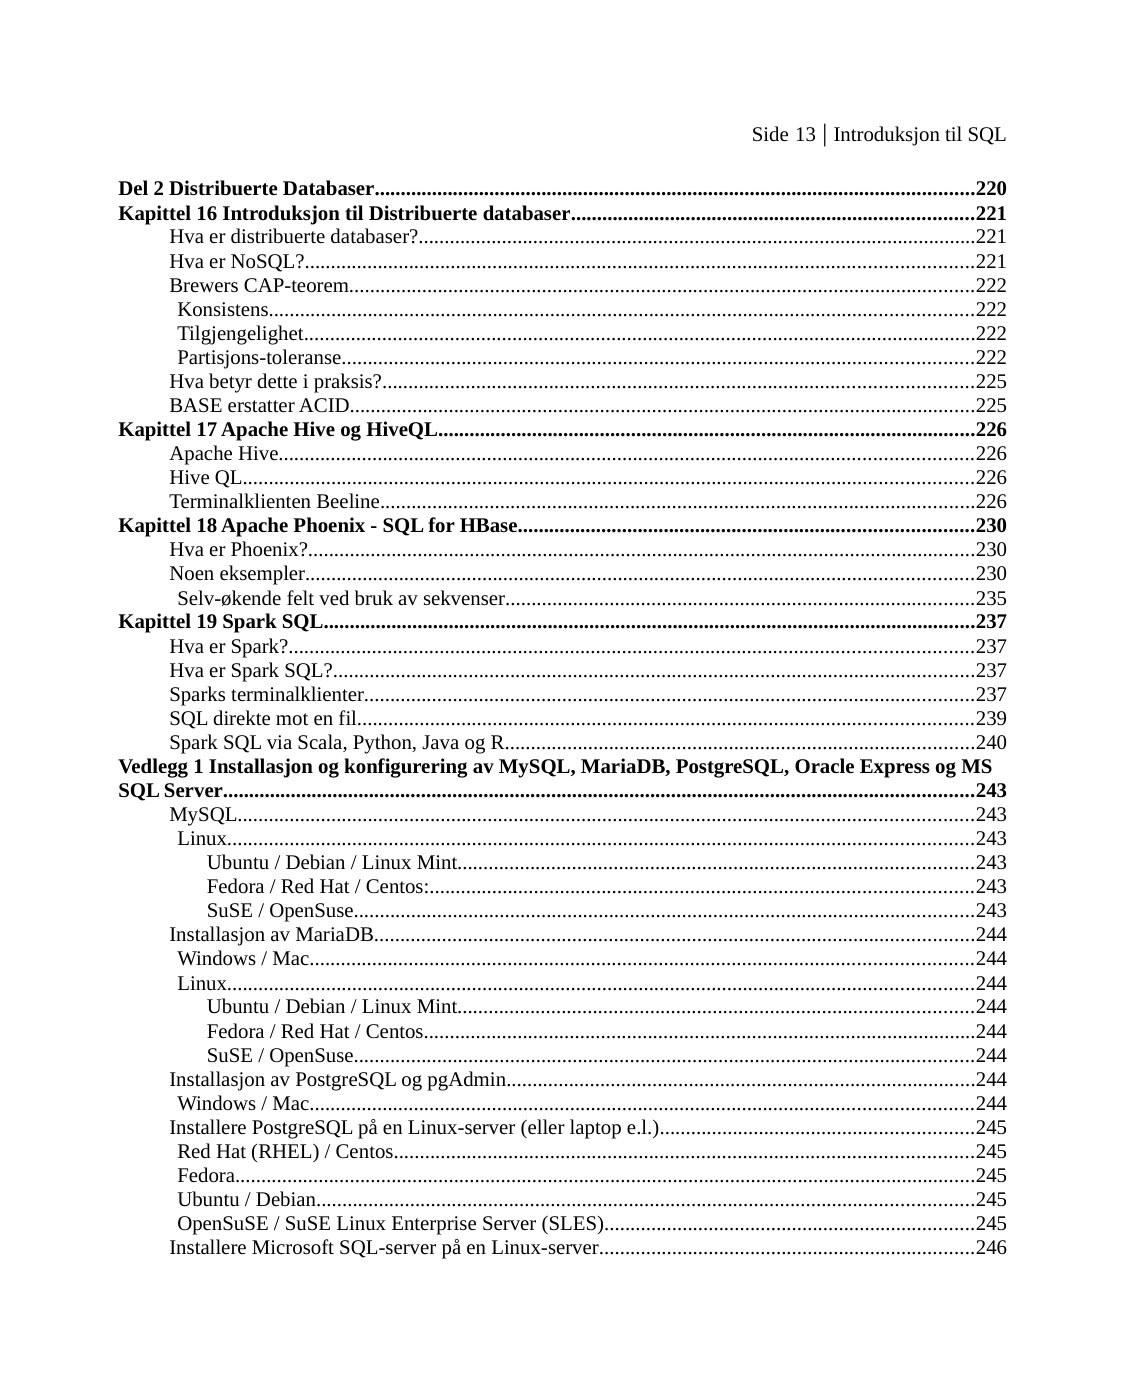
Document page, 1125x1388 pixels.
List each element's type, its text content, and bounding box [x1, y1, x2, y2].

text Ubuntu / Debian 245 [177, 1187, 1007, 1211]
text Kapittel 17 Apache Hive og HiveQL 226 [118, 417, 1007, 441]
text Linux 243 [177, 826, 1007, 850]
text Ubuntu / Debian / Linux Mint 244 [207, 994, 1007, 1018]
text Tilgjengelighet 222 [177, 321, 1007, 345]
text  BASE erstatter ACID 225 [148, 393, 1007, 417]
text  SQL direkte mot en fil 239 [148, 706, 1007, 730]
text Windows / Mac 244 [177, 1091, 1007, 1115]
text Vedlegg 1 Installasjon og konfigurering av MySQL, MariaDB, PostgreSQL, Oracle Express og MS SQL Server 243 [118, 754, 1007, 802]
text Fedora / Red Hat / Centos: 243 [207, 874, 1007, 898]
text  MySQL 243 [148, 802, 1007, 826]
text Del 2 Distribuerte Databaser 220 [118, 176, 1007, 200]
text  Hva betyr dette i praksis? 225 [148, 369, 1007, 393]
text  Hva er Phoenix? 230 [148, 537, 1007, 561]
text Fedora / Red Hat / Centos 244 [207, 1018, 1007, 1043]
text  Spark SQL via Scala, Python, Java og R 240 [148, 730, 1007, 754]
text Partisjons-toleranse 222 [177, 345, 1007, 369]
text Selv-økende felt ved bruk av sekvenser 235 [177, 585, 1007, 609]
text  Installasjon av MariaDB 244 [148, 922, 1007, 946]
text  Terminalklienten Beeline 226 [148, 489, 1007, 513]
text SuSE / OpenSuse 243 [207, 898, 1007, 922]
text Red Hat (RHEL) / Centos 245 [177, 1139, 1007, 1163]
text  Installasjon av PostgreSQL og pgAdmin 244 [148, 1067, 1007, 1091]
text Konsistens 222 [177, 297, 1007, 321]
text Kapittel 16 Introduksjon til Distribuerte databaser 221 [118, 200, 1007, 224]
text  Apache Hive 226 [148, 441, 1007, 465]
text Fedora 245 [177, 1163, 1007, 1187]
text  Hva er NoSQL? 221 [148, 248, 1007, 273]
text Linux 244 [177, 970, 1007, 994]
text  Hive QL 226 [148, 465, 1007, 489]
text  Noen eksempler 230 [148, 561, 1007, 585]
text  Brewers CAP-teorem 222 [148, 273, 1007, 297]
text SuSE / OpenSuse 244 [207, 1043, 1007, 1067]
text OpenSuSE / SuSE Linux Enterprise Server (SLES) 245 [177, 1211, 1007, 1235]
text Kapittel 18 Apache Phoenix - SQL for HBase 230 [118, 513, 1007, 537]
text Windows / Mac 244 [177, 946, 1007, 970]
text  Sparks terminalklienter 237 [148, 682, 1007, 706]
text Kapittel 19 Spark SQL 237 [118, 609, 1007, 633]
text Ubuntu / Debian / Linux Mint 243 [207, 850, 1007, 874]
text  Installere Microsoft SQL-server på en Linux-server 246 [148, 1235, 1007, 1259]
text  Hva er Spark SQL? 237 [148, 658, 1007, 682]
text  Hva er distribuerte databaser? 221 [148, 224, 1007, 248]
text  Installere PostgreSQL på en Linux-server (eller laptop e.l.) 245 [148, 1115, 1007, 1139]
text  Hva er Spark? 237 [148, 633, 1007, 658]
